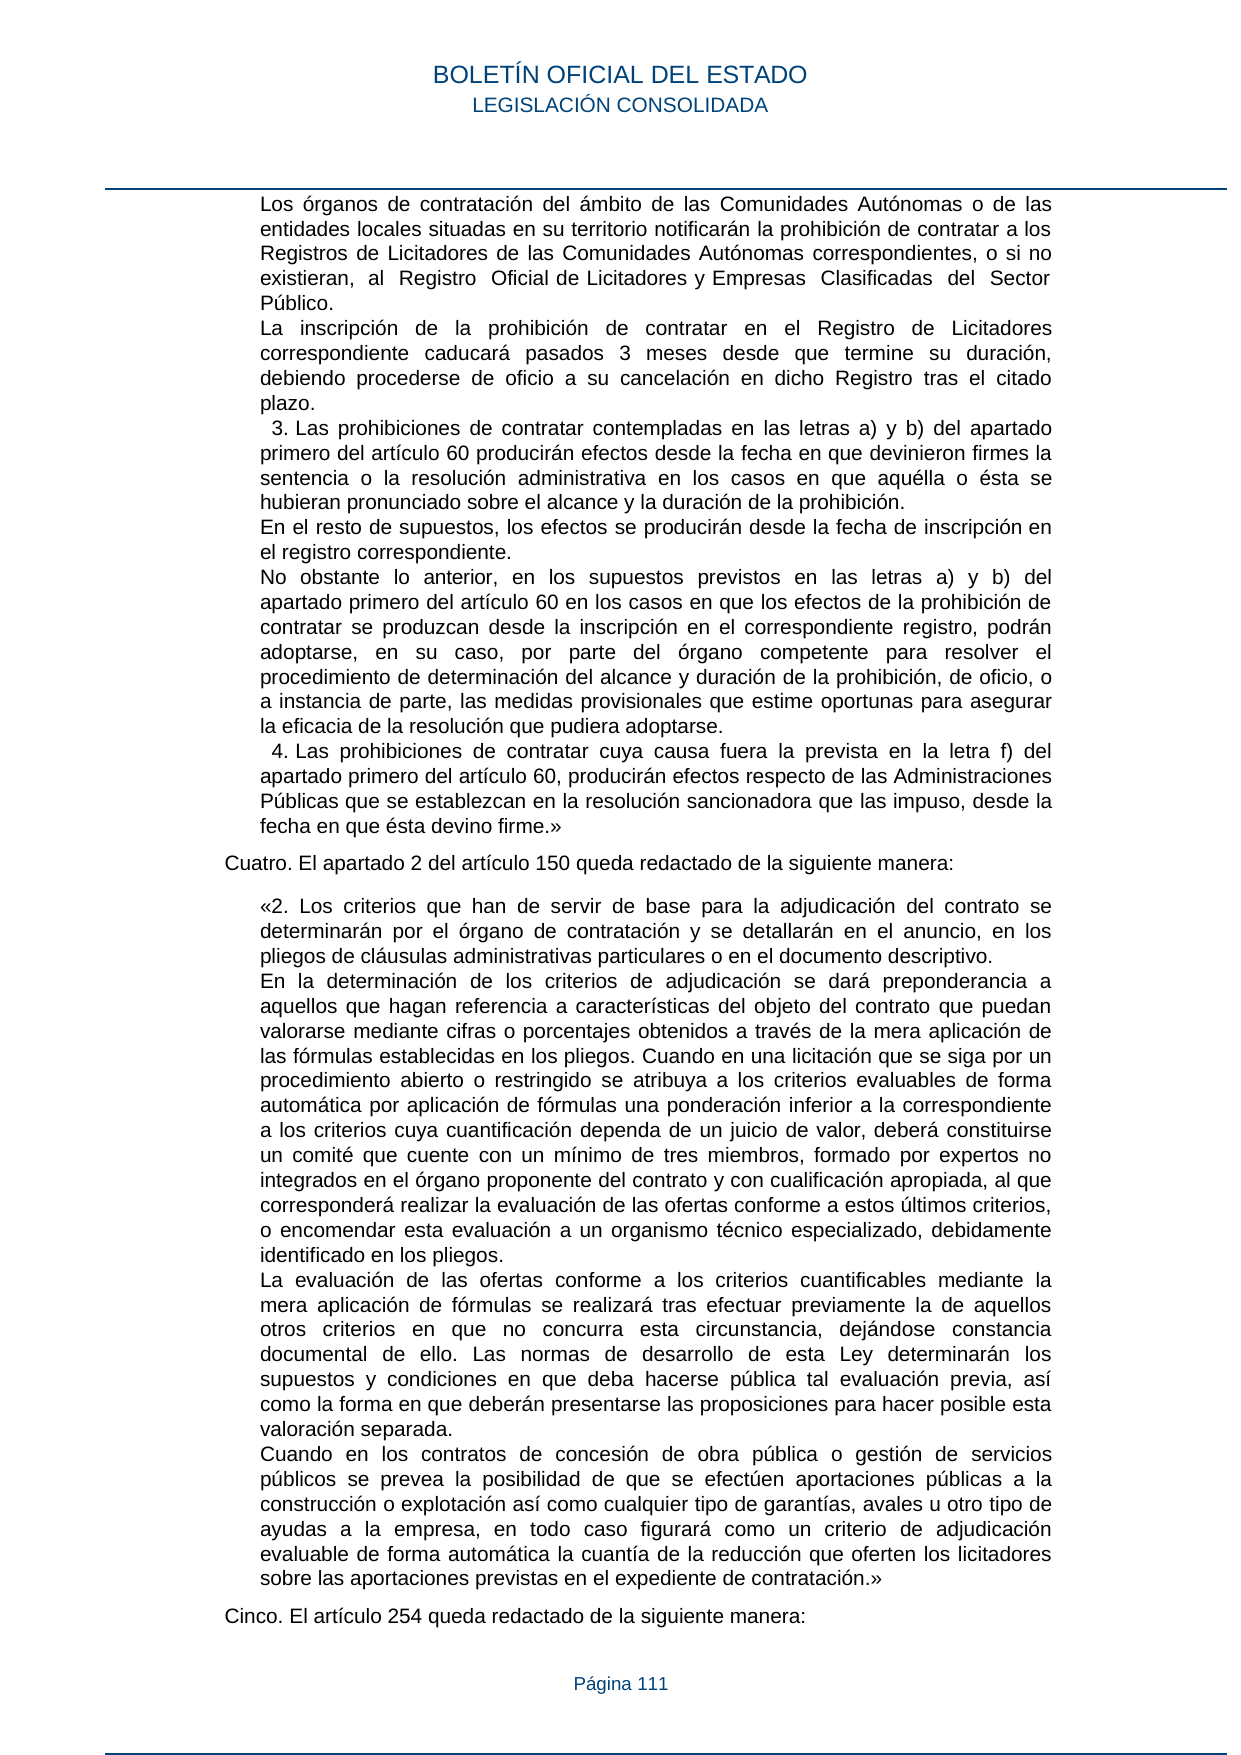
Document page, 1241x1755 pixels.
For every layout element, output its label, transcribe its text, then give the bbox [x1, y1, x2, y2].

text «2. Los criterios que han de servir de base para la adjudicación del contrato se determinarán por el órgano de contratación y se detallarán en el anuncio, en los pliegos de cláusulas administrativas particulares o en el documento descriptivo. [260, 894, 1052, 968]
text No obstante lo anterior, en los supuestos previstos en las letras a) y b) del apartado primero del artículo 60 en los casos en que los efectos de la prohibición de contratar se produzcan desde la inscripción en el correspondiente registro, podrán adoptarse, en su caso, por parte del órgano competente para resolver el procedimiento de determinación del alcance y duración de la prohibición, de oficio, o a instancia de parte, las medidas provisionales que estime oportunas para asegurar la eficacia de la resolución que pudiera adoptarse. [260, 565, 1052, 738]
text En la determinación de los criterios de adjudicación se dará preponderancia a aquellos que hagan referencia a características del objeto del contrato que puedan valorarse mediante cifras o porcentajes obtenidos a través de la mera aplicación de las fórmulas establecidas en los pliegos. Cuando en una licitación que se siga por un procedimiento abierto o restringido se atribuya a los criterios evaluables de forma automática por aplicación de fórmulas una ponderación inferior a la correspondiente a los criterios cuya cuantificación dependa de un juicio de valor, deberá constituirse un comité que cuente con un mínimo de tres miembros, formado por expertos no integrados en el órgano proponente del contrato y con cualificación apropiada, al que corresponderá realizar la evaluación de las ofertas conforme a estos últimos criterios, o encomendar esta evaluación a un organismo técnico especializado, debidamente identificado en los pliegos. [260, 969, 1052, 1267]
text Cuando en los contratos de concesión de obra pública o gestión de servicios públicos se prevea la posibilidad de que se efectúen aportaciones públicas a la construcción o explotación así como cualquier tipo de garantías, avales u otro tipo de ayudas a la empresa, en todo caso figurará como un criterio de adjudicación evaluable de forma automática la cuantía de la reducción que oferten los licitadores sobre las aportaciones previstas en el expediente de contratación.» [260, 1442, 1052, 1590]
list Las prohibiciones de contratar contempladas en las letras a) y b) del apartado primero del artículo 60 producirán efectos desde la fecha en que devinieron firmes la sentencia o la resolución administrativa en los casos en que aquélla o ésta se hubieran pronunciado sobre el alcance y la duración de la prohibición. [236, 416, 1052, 514]
text [260, 176, 1052, 188]
text Cuatro. El apartado 2 del artículo 150 queda redactado de la siguiente manera: [224, 851, 1195, 875]
text La inscripción de la prohibición de contratar en el Registro de Licitadores correspondiente caducará pasados 3 meses desde que termine su duración, debiendo procederse de oficio a su cancelación en dicho Registro tras el citado plazo. [260, 316, 1052, 414]
text Los órganos de contratación del ámbito de las Comunidades Autónomas o de las entidades locales situadas en su territorio notificarán la prohibición de contratar a los Registros de Licitadores de las Comunidades Autónomas correspondientes, o si no existieran, al Registro Oficial de Licitadores y Empresas Clasificadas del Sector Público. [260, 190, 1052, 315]
text La evaluación de las ofertas conforme a los criterios cuantificables mediante la mera aplicación de fórmulas se realizará tras efectuar previamente la de aquellos otros criterios en que no concurra esta circunstancia, dejándose constancia documental de ello. Las normas de desarrollo de esta Ley determinarán los supuestos y condiciones en que deba hacerse pública tal evaluación previa, así como la forma en que deberán presentarse las proposiciones para hacer posible esta valoración separada. [260, 1267, 1052, 1441]
text En el resto de supuestos, los efectos se producirán desde la fecha de inscripción en el registro correspondiente. [260, 515, 1052, 564]
list Las prohibiciones de contratar cuya causa fuera la prevista en la letra f) del apartado primero del artículo 60, producirán efectos respecto de las Administraciones Públicas que se establezcan en la resolución sancionadora que las impuso, desde la fecha en que ésta devino firme.» [236, 739, 1052, 838]
text Cinco. El artículo 254 queda redactado de la siguiente manera: [224, 1604, 1195, 1628]
